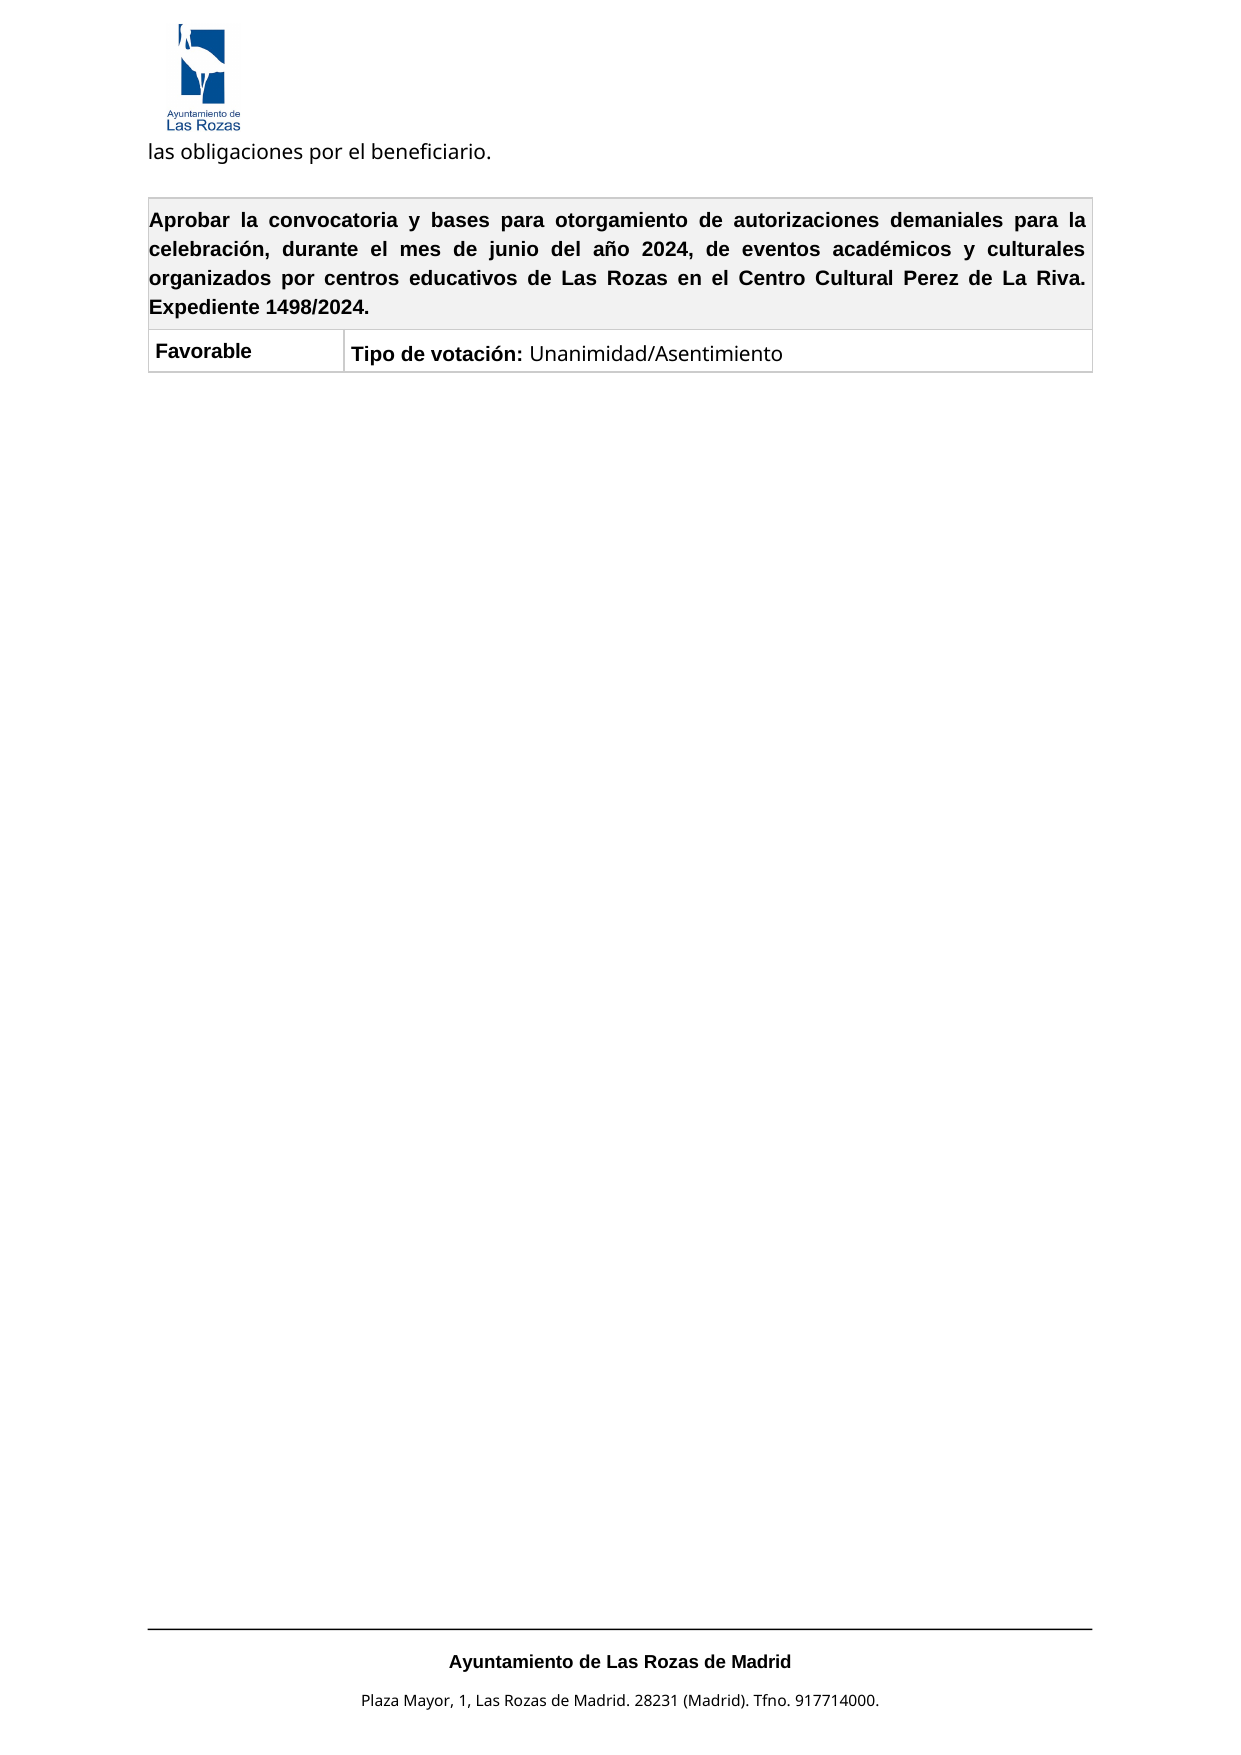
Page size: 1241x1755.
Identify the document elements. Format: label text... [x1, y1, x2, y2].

table_cell Tipo de votación: Unanimidad/Asentimiento [345, 330, 1092, 371]
table_cell Favorable [149, 330, 343, 371]
text las obligaciones por el beneficiario. [148, 137, 1093, 166]
table_header Aprobar la convocatoria y bases para otorgamiento de autorizaciones demaniales para la celebración, durante el mes de junio del año 2024, de eventos académicos y culturales organizados por centros educativos de Las Rozas en el Centro Cultural Perez de La Riva. Expediente 1498/2024. [149, 199, 1092, 329]
